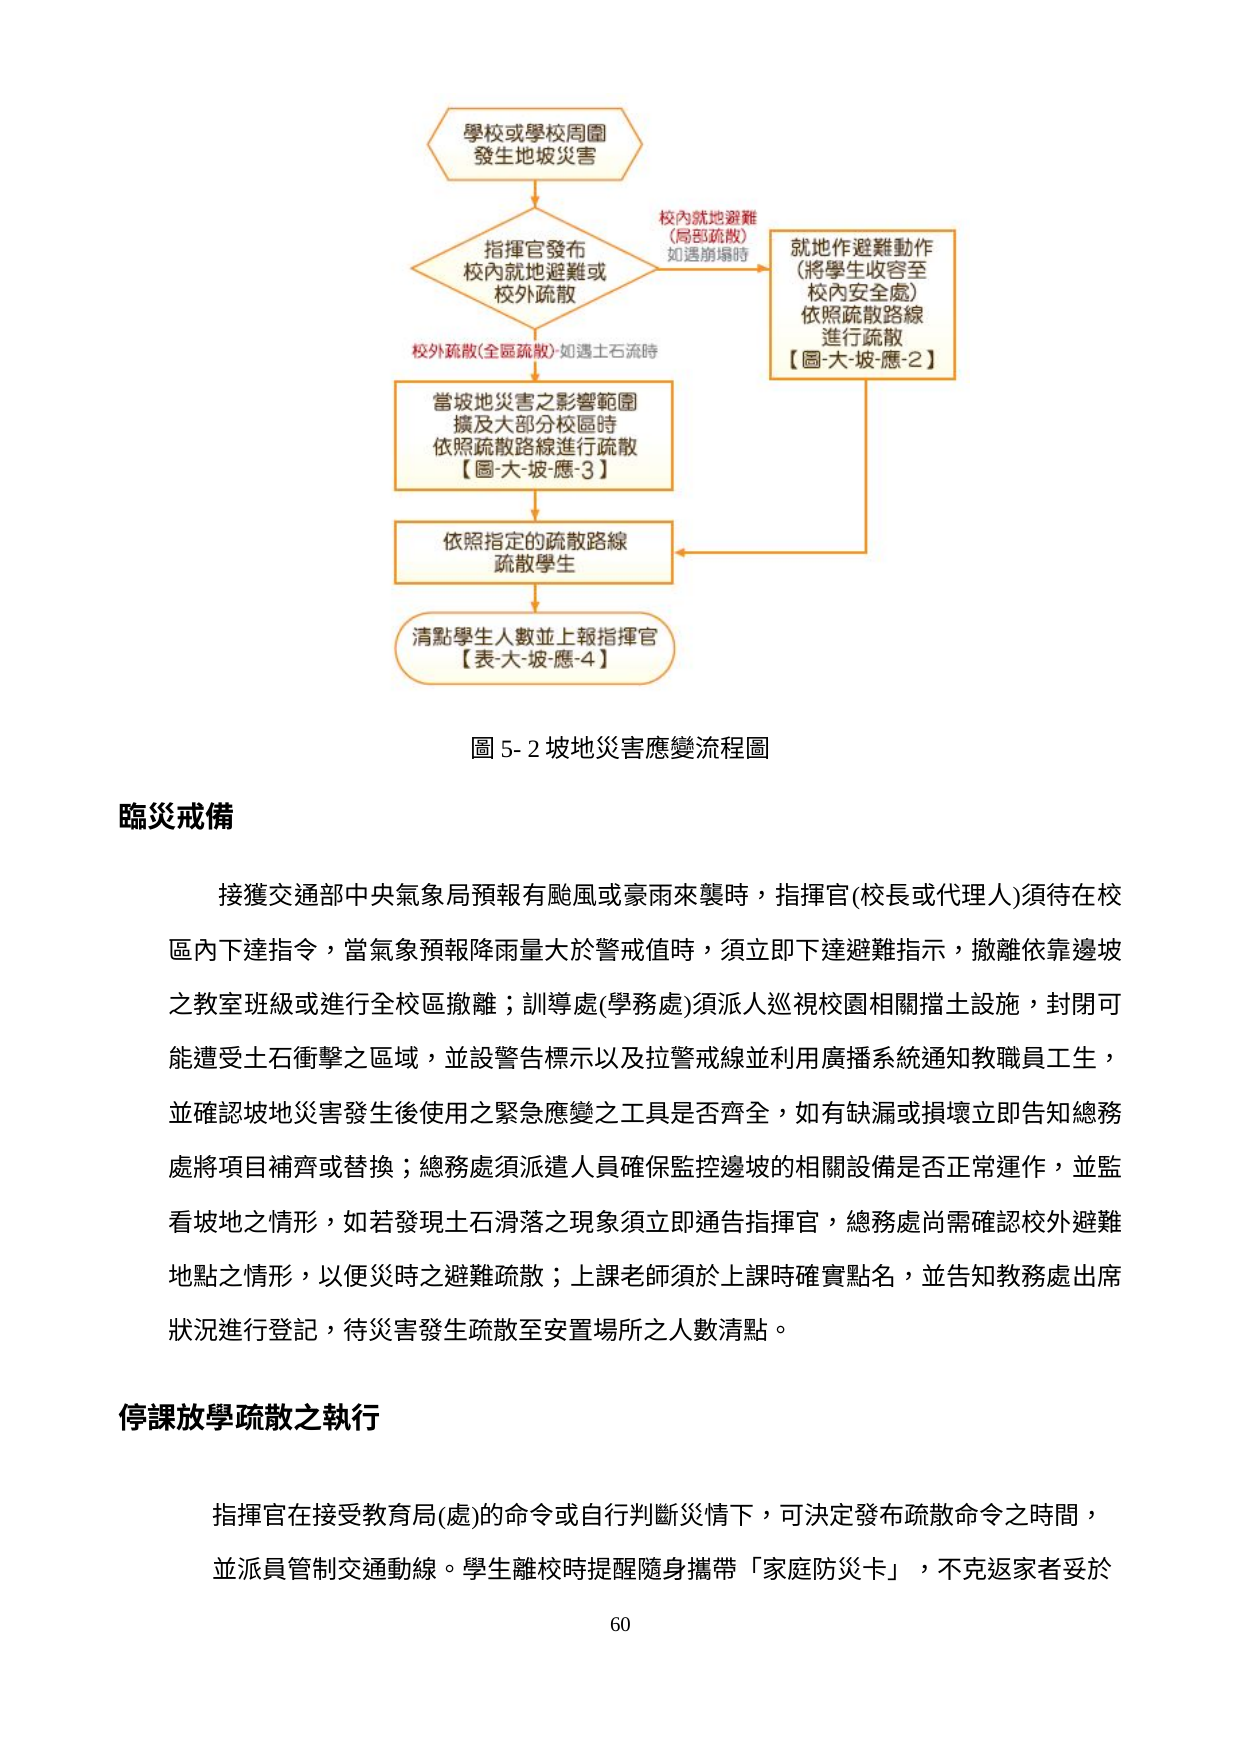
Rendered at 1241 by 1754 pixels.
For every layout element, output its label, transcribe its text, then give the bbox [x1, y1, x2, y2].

subtitle 指揮官在接受教育局(處)的命令或自行判斷災情下，可決定發布疏散命令之時間，並派員管制交通動線。學生離校時提醒隨身攜帶「家庭防災卡」，不克返家者妥於 [213, 1495, 1122, 1586]
text 接獲交通部中央氣象局預報有颱風或豪雨來襲時，指揮官(校長或代理人)須待在校區內下達指令，當氣象預報降雨量大於警戒值時，須立即下達避難指示，撤離依靠邊坡之教室班級或進行全校區撤離；訓導處(學務處)須派人巡視校園相關擋土設施，封閉可能遭受土石衝擊之區域，並設警告標示以及拉警戒線並利用廣播系統通知教職員工生，並確認坡地災害發生後使用之緊急應變之工具是否齊全，如有缺漏或損壞立即告知總務處將項目補齊或替換；總務處須派遣人員確保監控邊坡的相關設備是否正常運作，並監看坡地之情形，如若發現土石滑落之現象須立即通告指揮官，總務處尚需確認校外避難地點之情形，以便災時之避難疏散；上課老師須於上課時確實點名，並告知教務處出席狀況進行登記，待災害發生疏散至安置場所之人數清點。 [168, 876, 1122, 1347]
subtitle 停課放學疏散之執行 [118, 1394, 1122, 1437]
text 圖5- 2坡地災害應變流程圖 [118, 728, 1122, 764]
subtitle 臨災戒備 [118, 794, 1122, 836]
